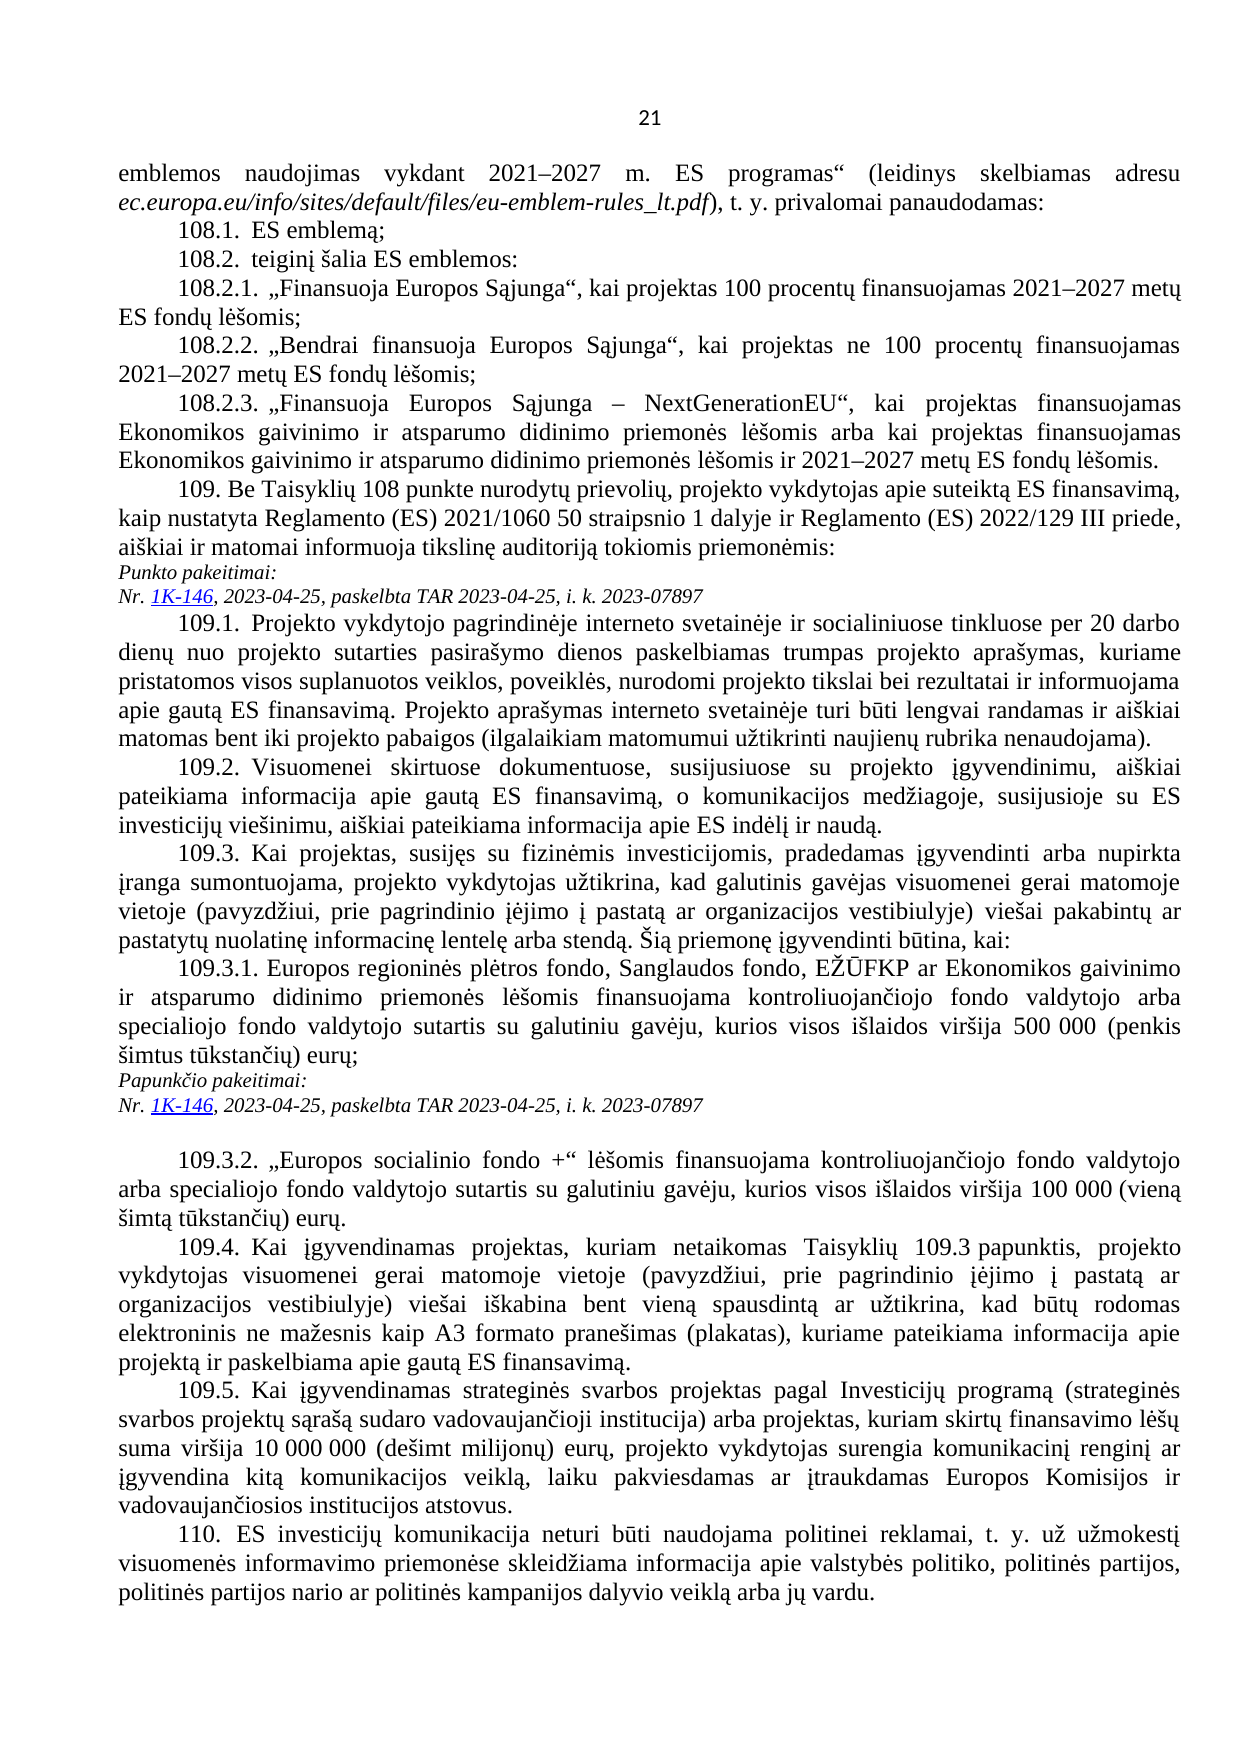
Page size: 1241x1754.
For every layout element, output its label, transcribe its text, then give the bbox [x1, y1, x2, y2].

text 108.2.3. „Finansuoja Europos Sąjunga – NextGenerationEU“, kai projektas finansuojamas Ekonomikos gaivinimo ir atsparumo didinimo priemonės lėšomis arba kai projektas finansuojamas Ekonomikos gaivinimo ir atsparumo didinimo priemonės lėšomis ir 2021–2027 metų ES fondų lėšomis. [118, 388, 1181, 474]
text Nr. 1K-146, 2023-04-25, paskelbta TAR 2023-04-25, i. k. 2023-07897 [118, 584, 1181, 608]
text 108.2.1. „Finansuoja Europos Sąjunga“, kai projektas 100 procentų finansuojamas 2021–2027 metų ES fondų lėšomis; [118, 273, 1181, 330]
text emblemos naudojimas vykdant 2021–2027 m. ES programas“ (leidinys skelbiamas adresu ec.europa.eu/info/sites/default/files/eu-emblem-rules_lt.pdf), t. y. privalomai panaudodamas: [118, 158, 1181, 215]
text 109.5. Kai įgyvendinamas strateginės svarbos projektas pagal Investicijų programą (strateginės svarbos projektų sąrašą sudaro vadovaujančioji institucija) arba projektas, kuriam skirtų finansavimo lėšų suma viršija 10 000 000 (dešimt milijonų) eurų, projekto vykdytojas surengia komunikacinį renginį ar įgyvendina kitą komunikacijos veiklą, laiku pakviesdamas ar įtraukdamas Europos Komisijos ir vadovaujančiosios institucijos atstovus. [118, 1375, 1181, 1519]
text 109.3.1. Europos regioninės plėtros fondo, Sanglaudos fondo, EŽŪFKP ar Ekonomikos gaivinimo ir atsparumo didinimo priemonės lėšomis finansuojama kontroliuojančiojo fondo valdytojo arba specialiojo fondo valdytojo sutartis su galutiniu gavėju, kurios visos išlaidos viršija 500 000 (penkis šimtus tūkstančių) eurų; [118, 953, 1181, 1068]
text 108.2. teiginį šalia ES emblemos: [118, 244, 1181, 273]
text 109.4. Kai įgyvendinamas projektas, kuriam netaikomas Taisyklių 109.3 papunktis, projekto vykdytojas visuomenei gerai matomoje vietoje (pavyzdžiui, prie pagrindinio įėjimo į pastatą ar organizacijos vestibiulyje) viešai iškabina bent vieną spausdintą ar užtikrina, kad būtų rodomas elektroninis ne mažesnis kaip A3 formato pranešimas (plakatas), kuriame pateikiama informacija apie projektą ir paskelbiama apie gautą ES finansavimą. [118, 1232, 1181, 1375]
text Nr. 1K-146, 2023-04-25, paskelbta TAR 2023-04-25, i. k. 2023-07897 [118, 1092, 1181, 1117]
text 109.2. Visuomenei skirtuose dokumentuose, susijusiuose su projekto įgyvendinimu, aiškiai pateikiama informacija apie gautą ES finansavimą, o komunikacijos medžiagoje, susijusioje su ES investicijų viešinimu, aiškiai pateikiama informacija apie ES indėlį ir naudą. [118, 752, 1181, 838]
text 108.2.2. „Bendrai finansuoja Europos Sąjunga“, kai projektas ne 100 procentų finansuojamas 2021–2027 metų ES fondų lėšomis; [118, 330, 1181, 388]
text 109.3.2. „Europos socialinio fondo +“ lėšomis finansuojama kontroliuojančiojo fondo valdytojo arba specialiojo fondo valdytojo sutartis su galutiniu gavėju, kurios visos išlaidos viršija 100 000 (vieną šimtą tūkstančių) eurų. [118, 1145, 1181, 1232]
text 109. Be Taisyklių 108 punkte nurodytų prievolių, projekto vykdytojas apie suteiktą ES finansavimą, kaip nustatyta Reglamento (ES) 2021/1060 50 straipsnio 1 dalyje ir Reglamento (ES) 2022/129 III priede, aiškiai ir matomai informuoja tikslinę auditoriją tokiomis priemonėmis: [118, 474, 1181, 560]
text 108.1. ES emblemą; [118, 215, 1181, 244]
text Punkto pakeitimai: [118, 560, 1181, 584]
text 110. ES investicijų komunikacija neturi būti naudojama politinei reklamai, t. y. už užmokestį visuomenės informavimo priemonėse skleidžiama informacija apie valstybės politiko, politinės partijos, politinės partijos nario ar politinės kampanijos dalyvio veiklą arba jų vardu. [118, 1519, 1181, 1605]
text Papunkčio pakeitimai: [118, 1068, 1181, 1092]
text 109.3. Kai projektas, susijęs su fizinėmis investicijomis, pradedamas įgyvendinti arba nupirkta įranga sumontuojama, projekto vykdytojas užtikrina, kad galutinis gavėjas visuomenei gerai matomoje vietoje (pavyzdžiui, prie pagrindinio įėjimo į pastatą ar organizacijos vestibiulyje) viešai pakabintų ar pastatytų nuolatinę informacinę lentelę arba stendą. Šią priemonę įgyvendinti būtina, kai: [118, 838, 1181, 953]
text 109.1. Projekto vykdytojo pagrindinėje interneto svetainėje ir socialiniuose tinkluose per 20 darbo dienų nuo projekto sutarties pasirašymo dienos paskelbiamas trumpas projekto aprašymas, kuriame pristatomos visos suplanuotos veiklos, poveiklės, nurodomi projekto tikslai bei rezultatai ir informuojama apie gautą ES finansavimą. Projekto aprašymas interneto svetainėje turi būti lengvai randamas ir aiškiai matomas bent iki projekto pabaigos (ilgalaikiam matomumui užtikrinti naujienų rubrika nenaudojama). [118, 608, 1181, 752]
